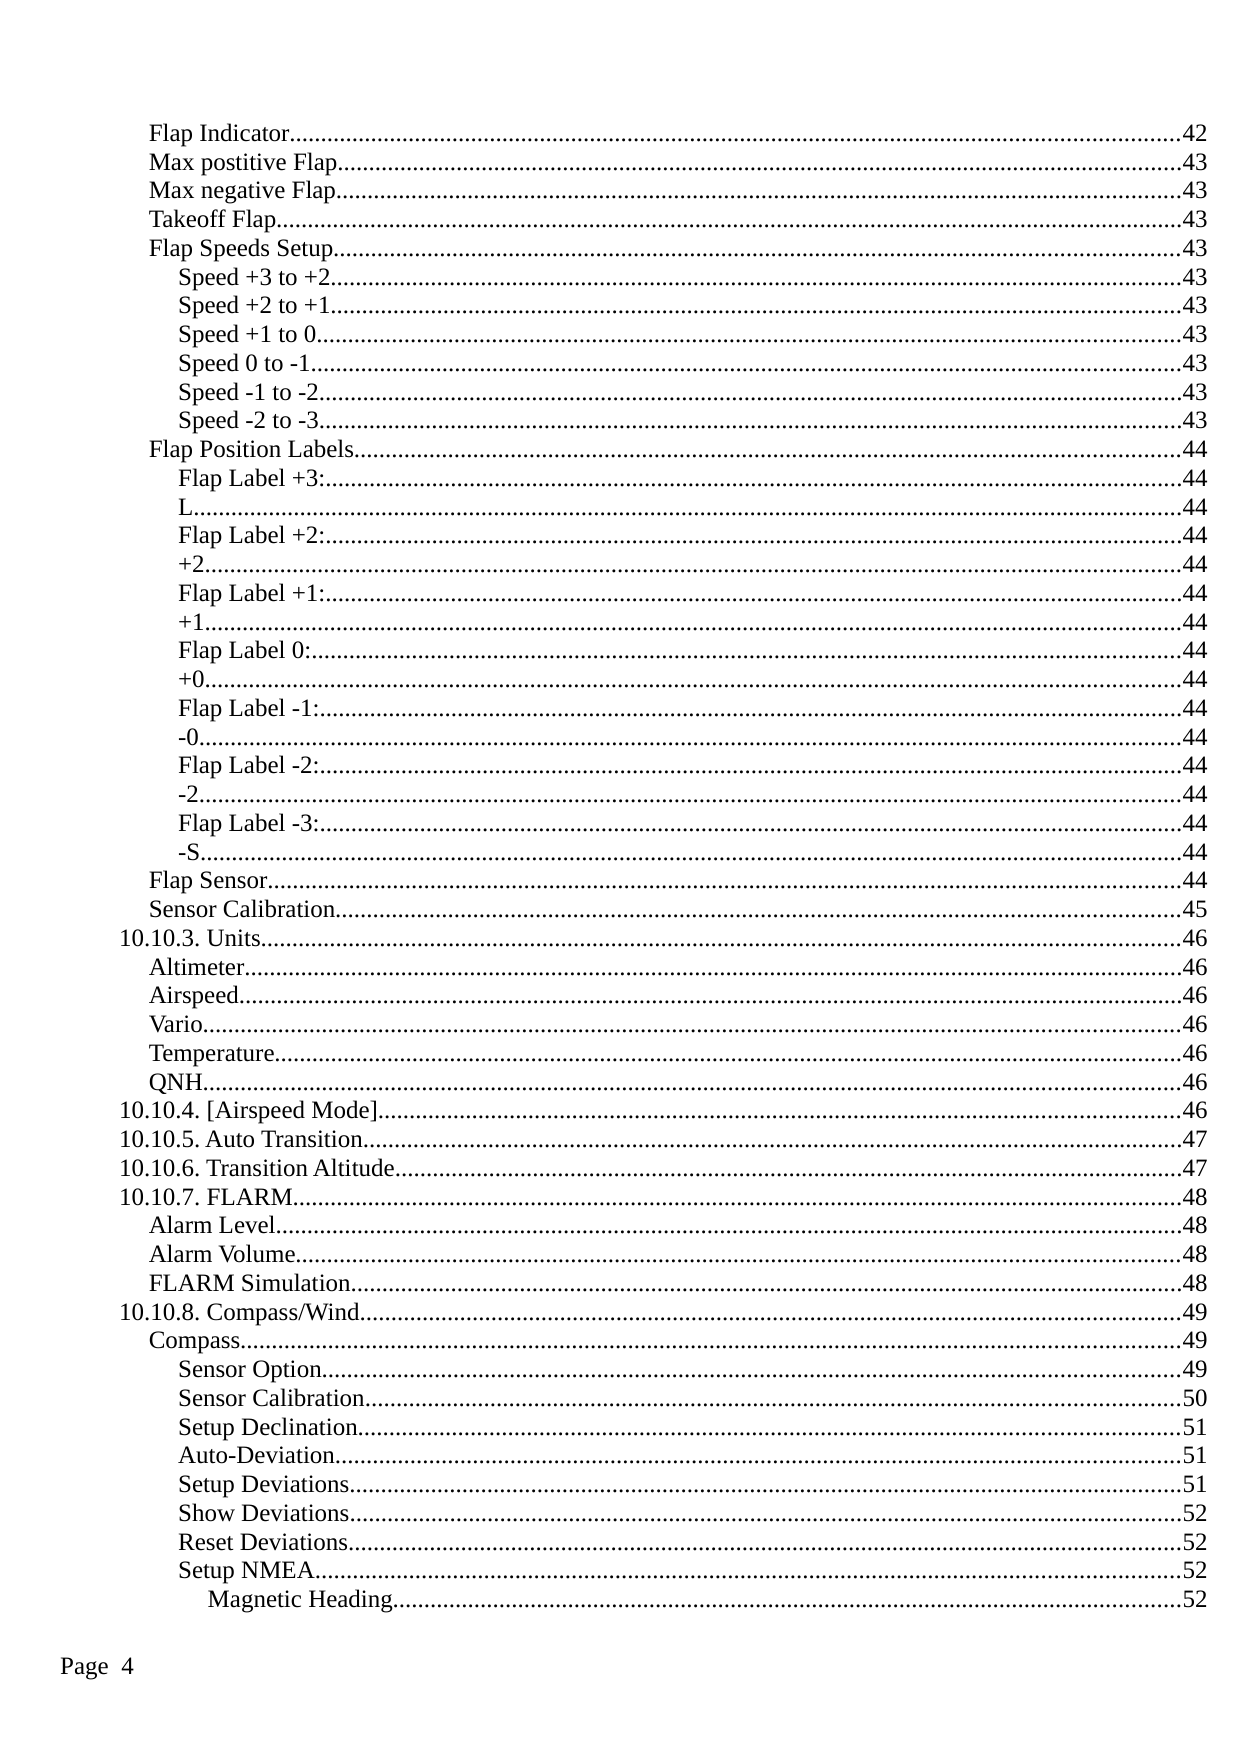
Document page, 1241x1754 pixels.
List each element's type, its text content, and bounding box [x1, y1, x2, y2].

text +2 44 [178, 549, 1207, 578]
text Magnetic Heading 52 [207, 1584, 1207, 1613]
text Auto-Deviation 51 [178, 1441, 1207, 1469]
text Speed -2 to -3 43 [178, 406, 1207, 434]
text 10.10.6. Transition Altitude 47 [119, 1153, 1207, 1182]
text +1 44 [178, 607, 1207, 636]
text Speed +2 to +1 43 [178, 291, 1207, 319]
text Flap Label +2: 44 [178, 521, 1207, 549]
text Flap Indicator 42 [148, 118, 1207, 147]
text 10.10.8. Compass/Wind 49 [119, 1297, 1207, 1326]
text Show Deviations 52 [178, 1498, 1207, 1527]
text +0 44 [178, 664, 1207, 693]
text Flap Label 0: 44 [178, 636, 1207, 664]
text Temperature 46 [148, 1038, 1207, 1067]
text Alarm Volume 48 [148, 1239, 1207, 1268]
text Flap Label +1: 44 [178, 578, 1207, 607]
text Flap Sensor 44 [148, 866, 1207, 894]
text Flap Label +3: 44 [178, 463, 1207, 492]
text Flap Label -1: 44 [178, 693, 1207, 722]
text FLARM Simulation 48 [148, 1268, 1207, 1297]
text Altimeter 46 [148, 952, 1207, 981]
text Speed +3 to +2 43 [178, 262, 1207, 291]
text Alarm Level 48 [148, 1211, 1207, 1239]
text -2 44 [178, 779, 1207, 808]
text -0 44 [178, 722, 1207, 751]
text 10.10.4. [Airspeed Mode] 46 [119, 1096, 1207, 1124]
text Flap Position Labels 44 [148, 434, 1207, 463]
text Max negative Flap 43 [148, 176, 1207, 204]
text Setup Deviations 51 [178, 1469, 1207, 1498]
text QNH 46 [148, 1067, 1207, 1096]
text Flap Label -3: 44 [178, 808, 1207, 837]
text Vario 46 [148, 1009, 1207, 1038]
text 10.10.5. Auto Transition 47 [119, 1124, 1207, 1153]
text Sensor Calibration 50 [178, 1383, 1207, 1412]
text Setup Declination 51 [178, 1412, 1207, 1441]
text 10.10.3. Units 46 [119, 923, 1207, 952]
text Speed -1 to -2 43 [178, 377, 1207, 406]
text Speed +1 to 0 43 [178, 319, 1207, 348]
text Flap Speeds Setup 43 [148, 233, 1207, 262]
text Takeoff Flap 43 [148, 204, 1207, 233]
text Speed 0 to -1 43 [178, 348, 1207, 377]
text -S 44 [178, 837, 1207, 866]
text Setup NMEA 52 [178, 1556, 1207, 1584]
text L 44 [178, 492, 1207, 521]
text Flap Label -2: 44 [178, 751, 1207, 779]
text 10.10.7. FLARM 48 [119, 1182, 1207, 1211]
text Reset Deviations 52 [178, 1527, 1207, 1556]
text Airspeed 46 [148, 981, 1207, 1009]
text Sensor Option 49 [178, 1354, 1207, 1383]
text Sensor Calibration 45 [148, 894, 1207, 923]
text Max postitive Flap 43 [148, 147, 1207, 176]
text Compass 49 [148, 1326, 1207, 1354]
